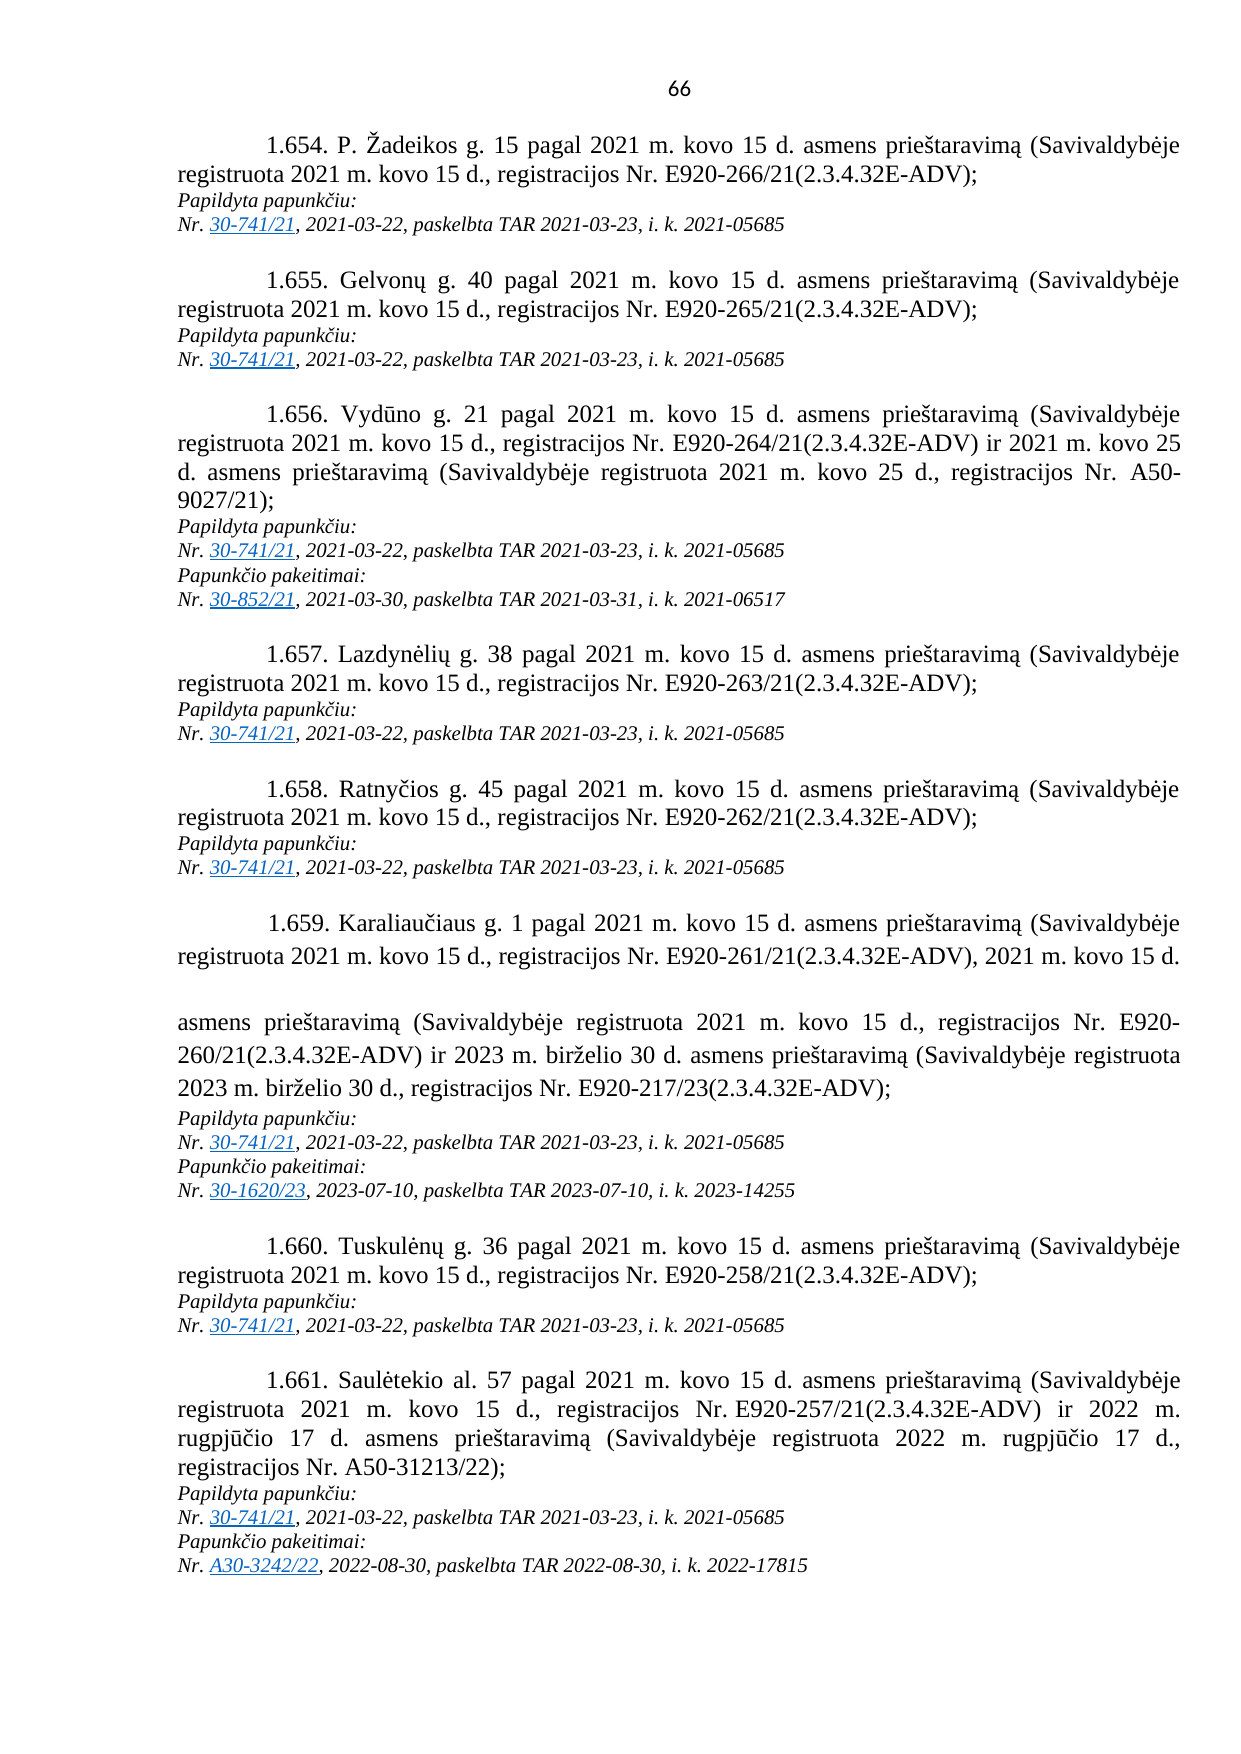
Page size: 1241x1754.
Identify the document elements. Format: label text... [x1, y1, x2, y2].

text 1.657. Lazdynėlių g. 38 pagal 2021 m. kovo 15 d. asmens prieštaravimą (Savivaldybėje registruota 2021 m. kovo 15 d., registracijos Nr. E920-263/21(2.3.4.32E-ADV); [177, 639, 1181, 697]
text 1.654. P. Žadeikos g. 15 pagal 2021 m. kovo 15 d. asmens prieštaravimą (Savivaldybėje registruota 2021 m. kovo 15 d., registracijos Nr. E920-266/21(2.3.4.32E-ADV); [177, 131, 1181, 188]
text Papildyta papunkčiu: [177, 831, 1181, 855]
text Nr. 30-741/21, 2021-03-22, paskelbta TAR 2021-03-23, i. k. 2021-05685 [177, 347, 1181, 371]
text 1.656. Vydūno g. 21 pagal 2021 m. kovo 15 d. asmens prieštaravimą (Savivaldybėje registruota 2021 m. kovo 15 d., registracijos Nr. E920-264/21(2.3.4.32E-ADV) ir 2021 m. kovo 25 d. asmens prieštaravimą (Savivaldybėje registruota 2021 m. kovo 25 d., registracijos Nr. A50-9027/21); [177, 399, 1181, 514]
text Papildyta papunkčiu: [177, 697, 1181, 721]
text 1.658. Ratnyčios g. 45 pagal 2021 m. kovo 15 d. asmens prieštaravimą (Savivaldybėje registruota 2021 m. kovo 15 d., registracijos Nr. E920-262/21(2.3.4.32E-ADV); [177, 774, 1181, 831]
text Nr. 30-741/21, 2021-03-22, paskelbta TAR 2021-03-23, i. k. 2021-05685 [177, 1505, 1181, 1529]
text Papunkčio pakeitimai: [177, 1529, 1181, 1553]
text Papildyta papunkčiu: [177, 1289, 1181, 1313]
text Nr. A30-3242/22, 2022-08-30, paskelbta TAR 2022-08-30, i. k. 2022-17815 [177, 1553, 1181, 1577]
text Papildyta papunkčiu: [177, 514, 1181, 538]
text 1.659. Karaliaučiaus g. 1 pagal 2021 m. kovo 15 d. asmens prieštaravimą (Savivaldybėje registruota 2021 m. kovo 15 d., registracijos Nr. E920-261/21(2.3.4.32E-ADV), 2021 m. kovo 15 d. asmens prieštaravimą (Savivaldybėje registruota 2021 m. kovo 15 d., registracijos Nr. E920-260/21(2.3.4.32E-ADV) ir 2023 m. birželio 30 d. asmens prieštaravimą (Savivaldybėje registruota 2023 m. birželio 30 d., registracijos Nr. E920-217/23(2.3.4.32E-ADV); [177, 908, 1181, 1102]
text Papildyta papunkčiu: [177, 322, 1181, 347]
text Nr. 30-741/21, 2021-03-22, paskelbta TAR 2021-03-23, i. k. 2021-05685 [177, 855, 1181, 879]
text Nr. 30-741/21, 2021-03-22, paskelbta TAR 2021-03-23, i. k. 2021-05685 [177, 1313, 1181, 1337]
text Papunkčio pakeitimai: [177, 1154, 1181, 1178]
text Papunkčio pakeitimai: [177, 562, 1181, 587]
text 1.660. Tuskulėnų g. 36 pagal 2021 m. kovo 15 d. asmens prieštaravimą (Savivaldybėje registruota 2021 m. kovo 15 d., registracijos Nr. E920-258/21(2.3.4.32E-ADV); [177, 1231, 1181, 1289]
text Papildyta papunkčiu: [177, 1481, 1181, 1505]
text Papildyta papunkčiu: [177, 1106, 1181, 1130]
text Nr. 30-1620/23, 2023-07-10, paskelbta TAR 2023-07-10, i. k. 2023-14255 [177, 1178, 1181, 1202]
text Nr. 30-741/21, 2021-03-22, paskelbta TAR 2021-03-23, i. k. 2021-05685 [177, 538, 1181, 562]
text Nr. 30-741/21, 2021-03-22, paskelbta TAR 2021-03-23, i. k. 2021-05685 [177, 721, 1181, 745]
text Nr. 30-852/21, 2021-03-30, paskelbta TAR 2021-03-31, i. k. 2021-06517 [177, 587, 1181, 611]
text 1.661. Saulėtekio al. 57 pagal 2021 m. kovo 15 d. asmens prieštaravimą (Savivaldybėje registruota 2021 m. kovo 15 d., registracijos Nr. E920-257/21(2.3.4.32E-ADV) ir 2022 m. rugpjūčio 17 d. asmens prieštaravimą (Savivaldybėje registruota 2022 m. rugpjūčio 17 d., registracijos Nr. A50-31213/22); [177, 1366, 1181, 1481]
text Papildyta papunkčiu: [177, 188, 1181, 212]
text 1.655. Gelvonų g. 40 pagal 2021 m. kovo 15 d. asmens prieštaravimą (Savivaldybėje registruota 2021 m. kovo 15 d., registracijos Nr. E920-265/21(2.3.4.32E-ADV); [177, 265, 1181, 322]
text Nr. 30-741/21, 2021-03-22, paskelbta TAR 2021-03-23, i. k. 2021-05685 [177, 212, 1181, 236]
text Nr. 30-741/21, 2021-03-22, paskelbta TAR 2021-03-23, i. k. 2021-05685 [177, 1130, 1181, 1154]
